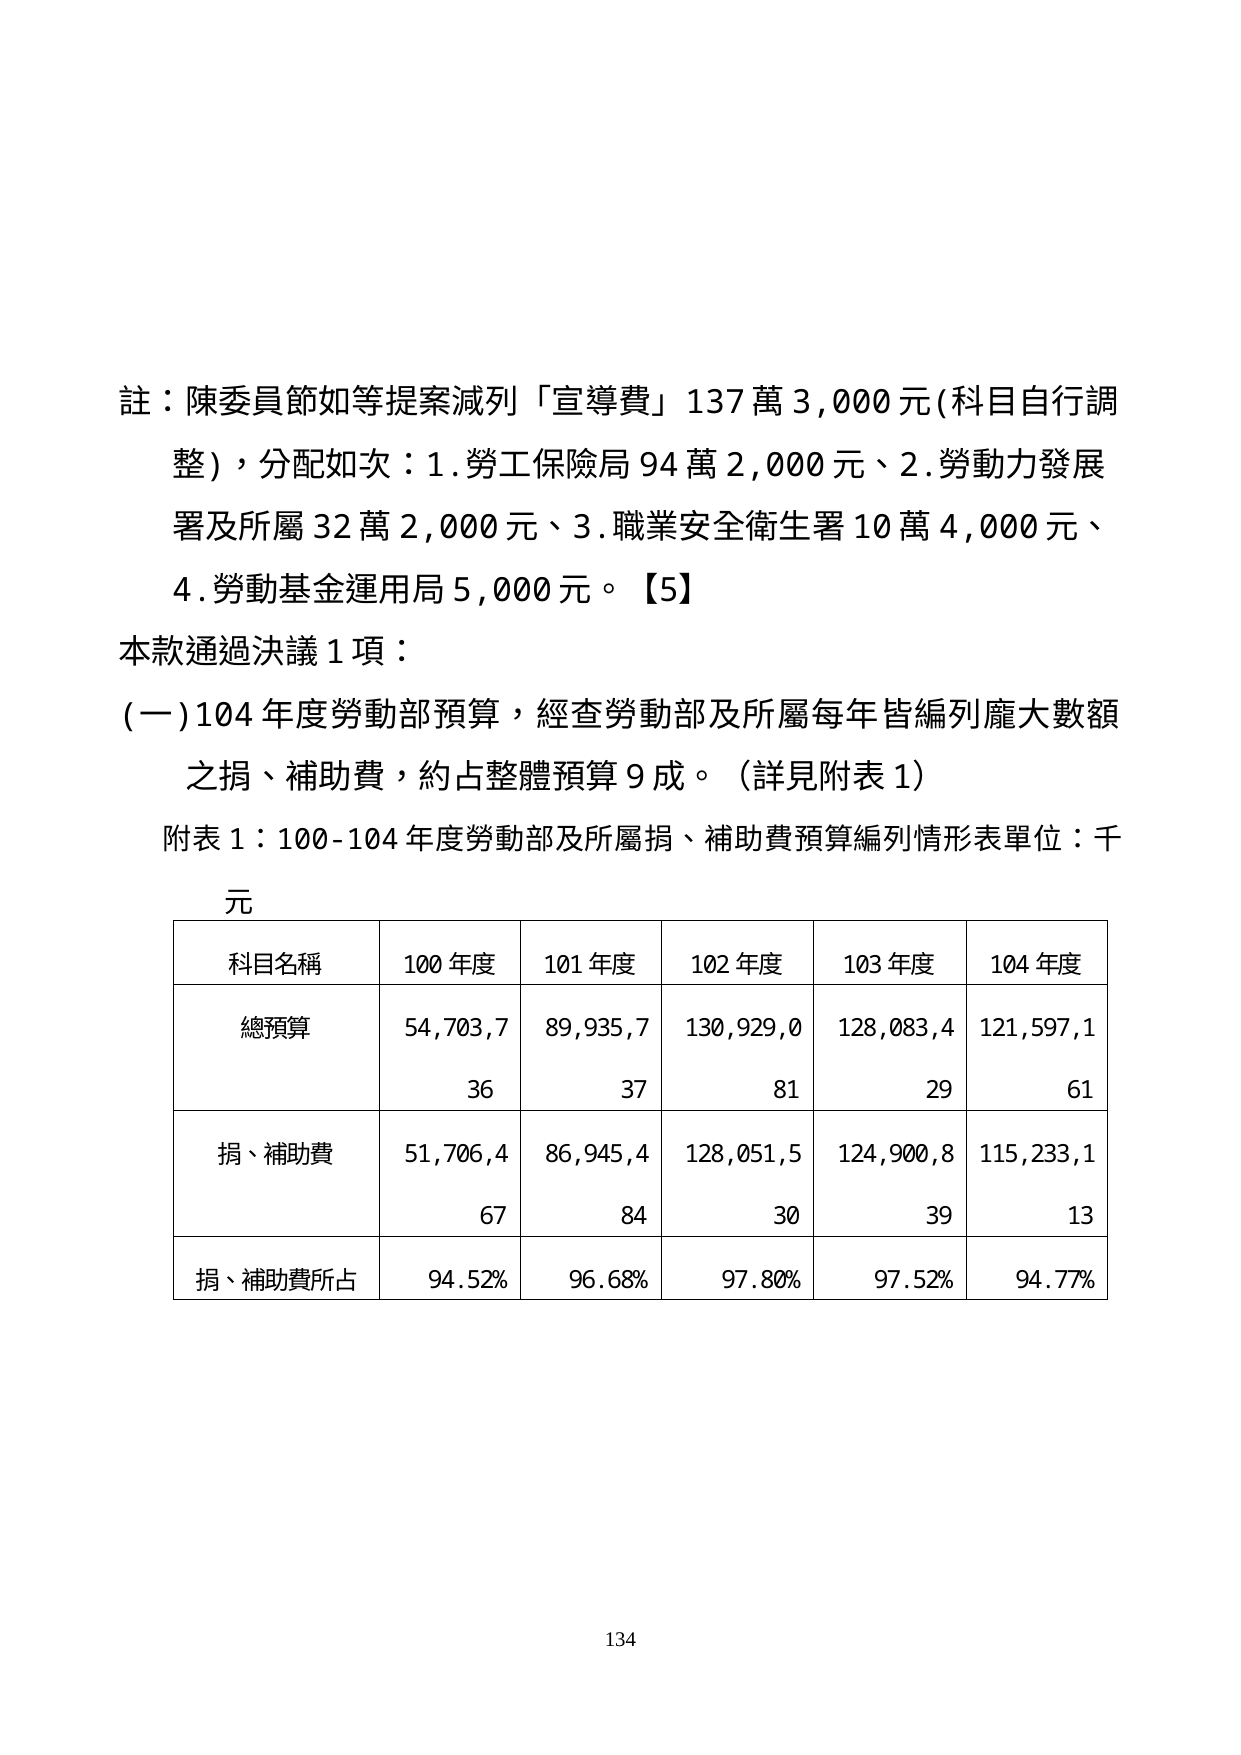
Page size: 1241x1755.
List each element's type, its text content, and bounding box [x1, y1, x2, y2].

table_header 104年度 [967, 921, 1107, 984]
table_cell 121,597,161 [967, 985, 1107, 1110]
text 註：陳委員節如等提案減列「宣導費」137萬3,000元(科目自行調整)，分配如次：1.勞工保險局94萬2,000元、2.勞動力發展署及所屬32萬2,000元、3.職業安全衛生署10萬4,000元、4.勞動基金運用局5,000元。【5】 [118, 358, 1122, 608]
table_cell 94.52% [380, 1237, 520, 1299]
table_header 103年度 [814, 921, 966, 984]
table_cell 128,051,530 [662, 1111, 813, 1236]
table_cell 97.80% [662, 1237, 813, 1299]
table_cell 捐、補助費所占 [174, 1237, 379, 1299]
text (一)104年度勞動部預算，經查勞動部及所屬每年皆編列龐大數額之捐、補助費，約占整體預算9成。（詳見附表1） [118, 670, 1122, 795]
table_cell 128,083,429 [814, 985, 966, 1110]
table_header 102年度 [662, 921, 813, 984]
table_cell 94.77% [967, 1237, 1107, 1299]
table_cell 捐、補助費 [174, 1111, 379, 1236]
table_cell 115,233,113 [967, 1111, 1107, 1236]
table_cell 51,706,467 [380, 1111, 520, 1236]
table_cell 97.52% [814, 1237, 966, 1299]
table_header 100年度 [380, 921, 520, 984]
table_cell 130,929,081 [662, 985, 813, 1110]
table_cell 86,945,484 [521, 1111, 661, 1236]
table_cell 96.68% [521, 1237, 661, 1299]
table_header 科目名稱 [174, 921, 379, 984]
table_cell 54,703,736 [380, 985, 520, 1110]
table_cell 總預算 [174, 985, 379, 1110]
table_cell 89,935,737 [521, 985, 661, 1110]
text 本款通過決議1項： [118, 608, 1122, 670]
text 附表1：100-104年度勞動部及所屬捐、補助費預算編列情形表單位：千元 [162, 795, 1122, 920]
table_header 101年度 [521, 921, 661, 984]
table_cell 124,900,839 [814, 1111, 966, 1236]
